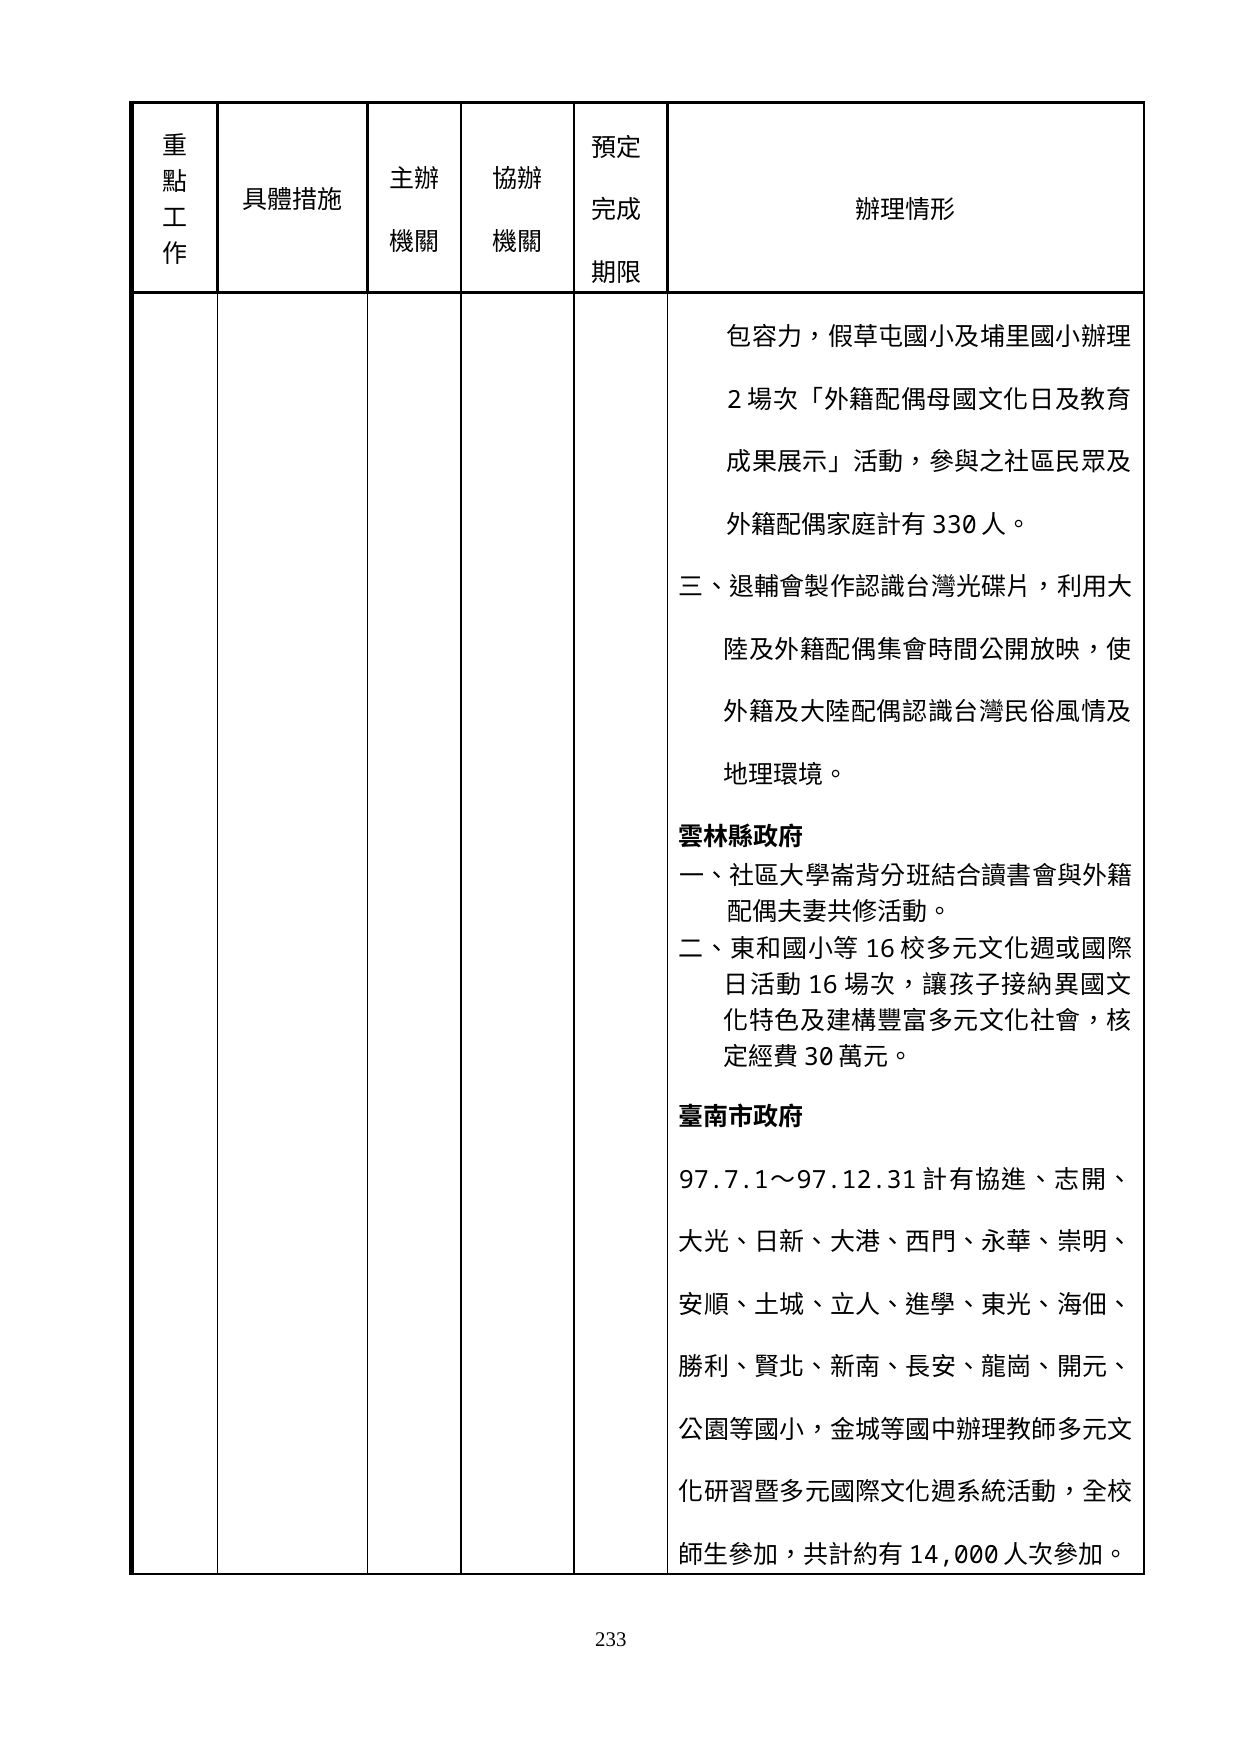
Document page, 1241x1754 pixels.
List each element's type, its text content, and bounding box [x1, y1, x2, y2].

table_header 重點工作 [134, 104, 216, 291]
table_cell [134, 294, 217, 1573]
table_header 辦理情形 [669, 104, 1143, 291]
table_header 主辦 機關 [369, 104, 460, 291]
table_cell 包容力，假草屯國小及埔里國小辦理2場次「外籍配偶母國文化日及教育成果展示」活動，參與之社區民眾及外籍配偶家庭計有330人。 三、退輔會製作認識台灣光碟片，利用大陸及外籍配偶集會時間公開放映，使外籍及大陸配偶認識台灣民俗風情及地理環境。 雲林縣政府 一、社區大學崙背分班結合讀書會與外籍配偶夫妻共修活動。 二、東和國小等16校多元文化週或國際日活動16場次，讓孩子接納異國文化特色及建構豐富多元文化社會，核定經費30萬元。 臺南市政府 97.7.1～97.12.31計有協進、志開、大光、日新、大港、西門、永華、崇明、安順、土城、立人、進學、東光、海佃、勝利、賢北、新南、長安、龍崗、開元、公園等國小，金城等國中辦理教師多元文化研習暨多元國際文化週系統活動，全校師生參加，共計約有14,000人次參加。 [668, 294, 1143, 1573]
table_cell [462, 294, 573, 1573]
table_cell [575, 294, 667, 1573]
table_header 協辦 機關 [462, 104, 573, 291]
table_cell [368, 294, 460, 1573]
table_header 預定完成期限 [575, 104, 666, 291]
table_header 具體措施 [219, 104, 366, 291]
table_cell [218, 294, 367, 1573]
